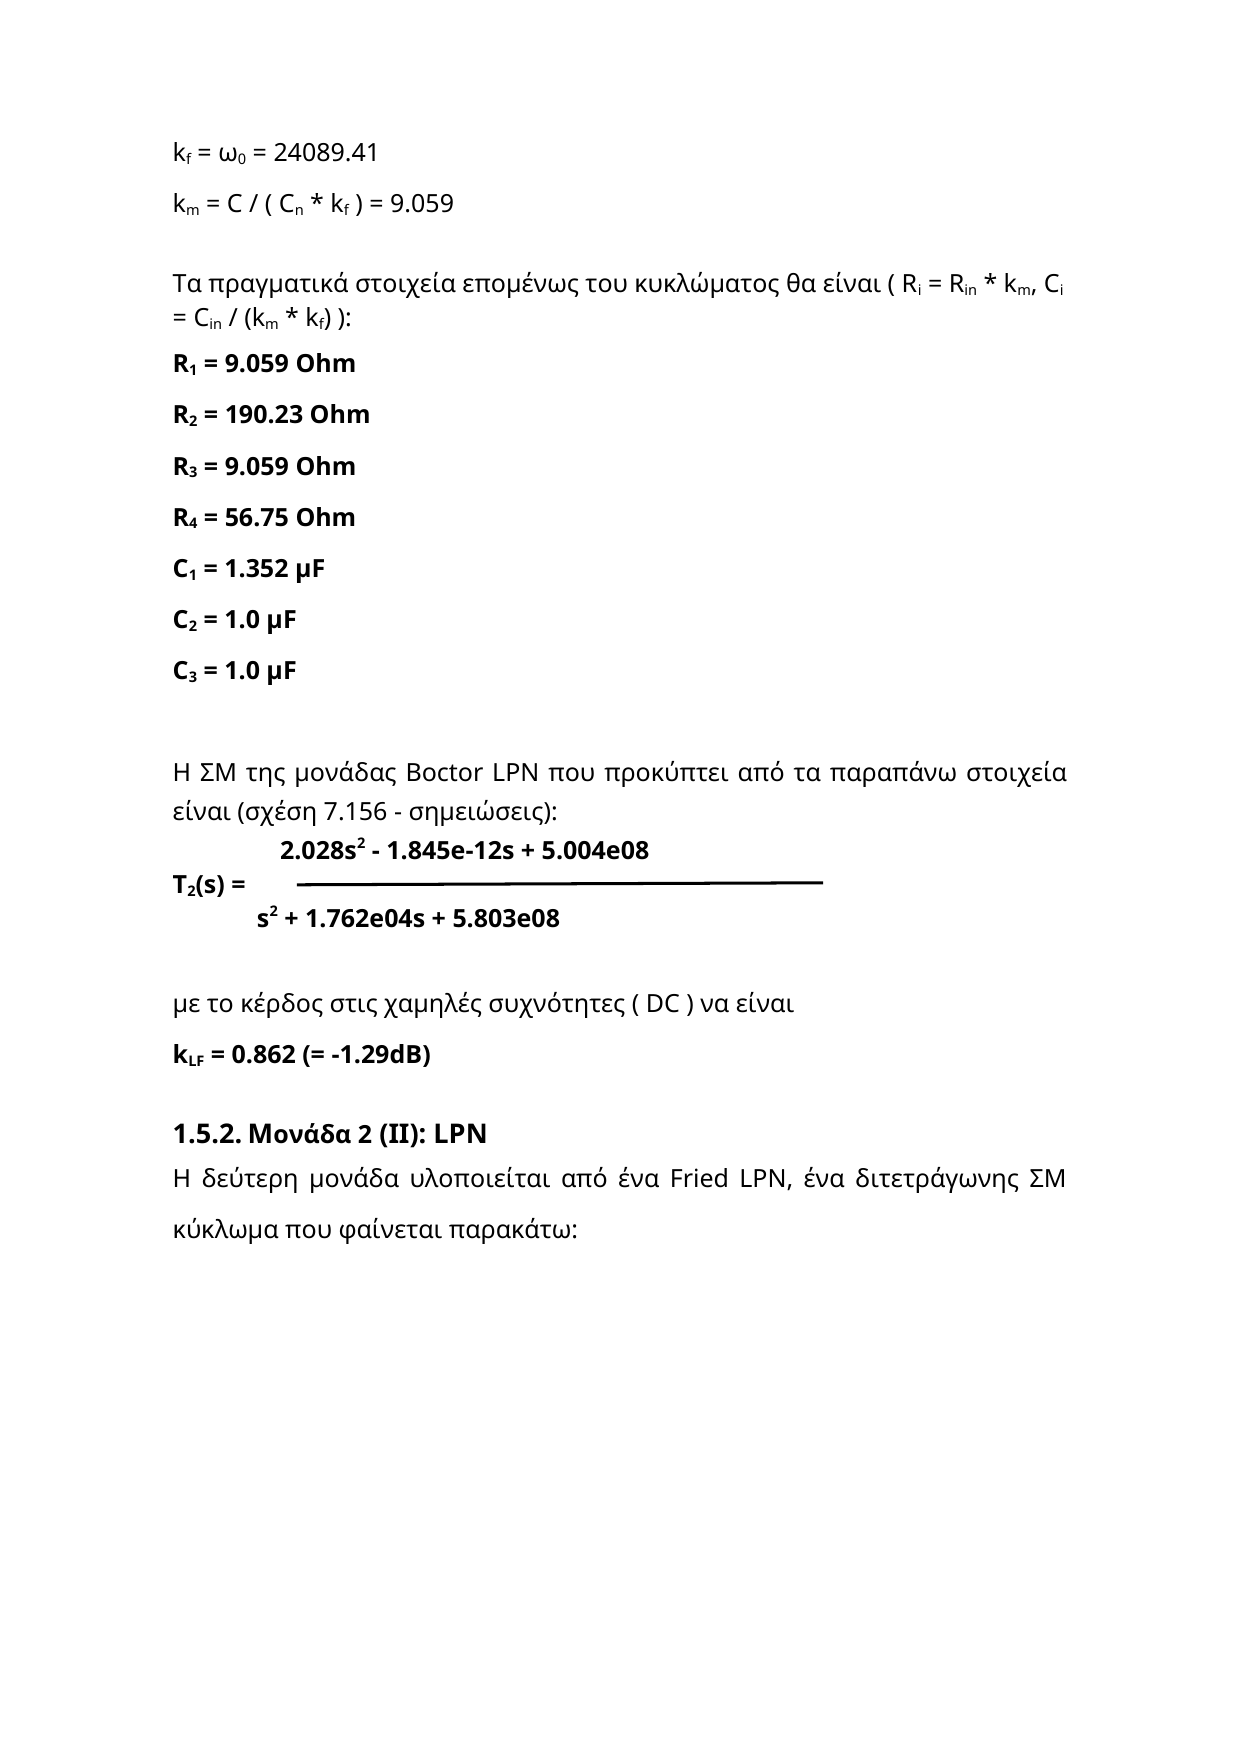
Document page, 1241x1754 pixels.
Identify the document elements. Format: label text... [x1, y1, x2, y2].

text 2.028s2 - 1.845e-12s + 5.004e08 [172, 833, 1068, 867]
subtitle Μονάδα 2 (ΙΙ): LPN [172, 1115, 1068, 1152]
text C3 = 1.0 μF [172, 652, 1068, 686]
text kLF = 0.862 (= -1.29dB) [172, 1037, 1068, 1071]
text R1 = 9.059 Ohm [172, 346, 1068, 380]
text kf = ω0 = 24089.41 [172, 135, 1068, 169]
text C1 = 1.352 μF [172, 550, 1068, 584]
text R3 = 9.059 Ohm [172, 448, 1068, 482]
text s2 + 1.762e04s + 5.803e08 [172, 901, 1068, 935]
text C2 = 1.0 μF [172, 601, 1068, 635]
text με το κέρδος στις χαμηλές συχνότητες ( DC ) να είναι [172, 986, 1068, 1020]
text R4 = 56.75 Ohm [172, 499, 1068, 533]
text Τ2(s) = [172, 867, 1068, 901]
text R2 = 190.23 Ohm [172, 397, 1068, 431]
text Τα πραγματικά στοιχεία επομένως του κυκλώματος θα είναι ( Ri = Rin * km, Ci = Cin / (km * kf) ): [172, 266, 1068, 334]
text km = C / ( Cn * kf ) = 9.059 [172, 186, 1068, 220]
text Η δεύτερη μονάδα υλοποιείται από ένα Fried LPN, ένα διτετράγωνης ΣΜ κύκλωμα που φαίνεται παρακάτω: [172, 1161, 1068, 1246]
text Η ΣΜ της μονάδας Boctor LPN που προκύπτει από τα παραπάνω στοιχεία είναι (σχέση 7.156 - σημειώσεις): [172, 754, 1068, 828]
